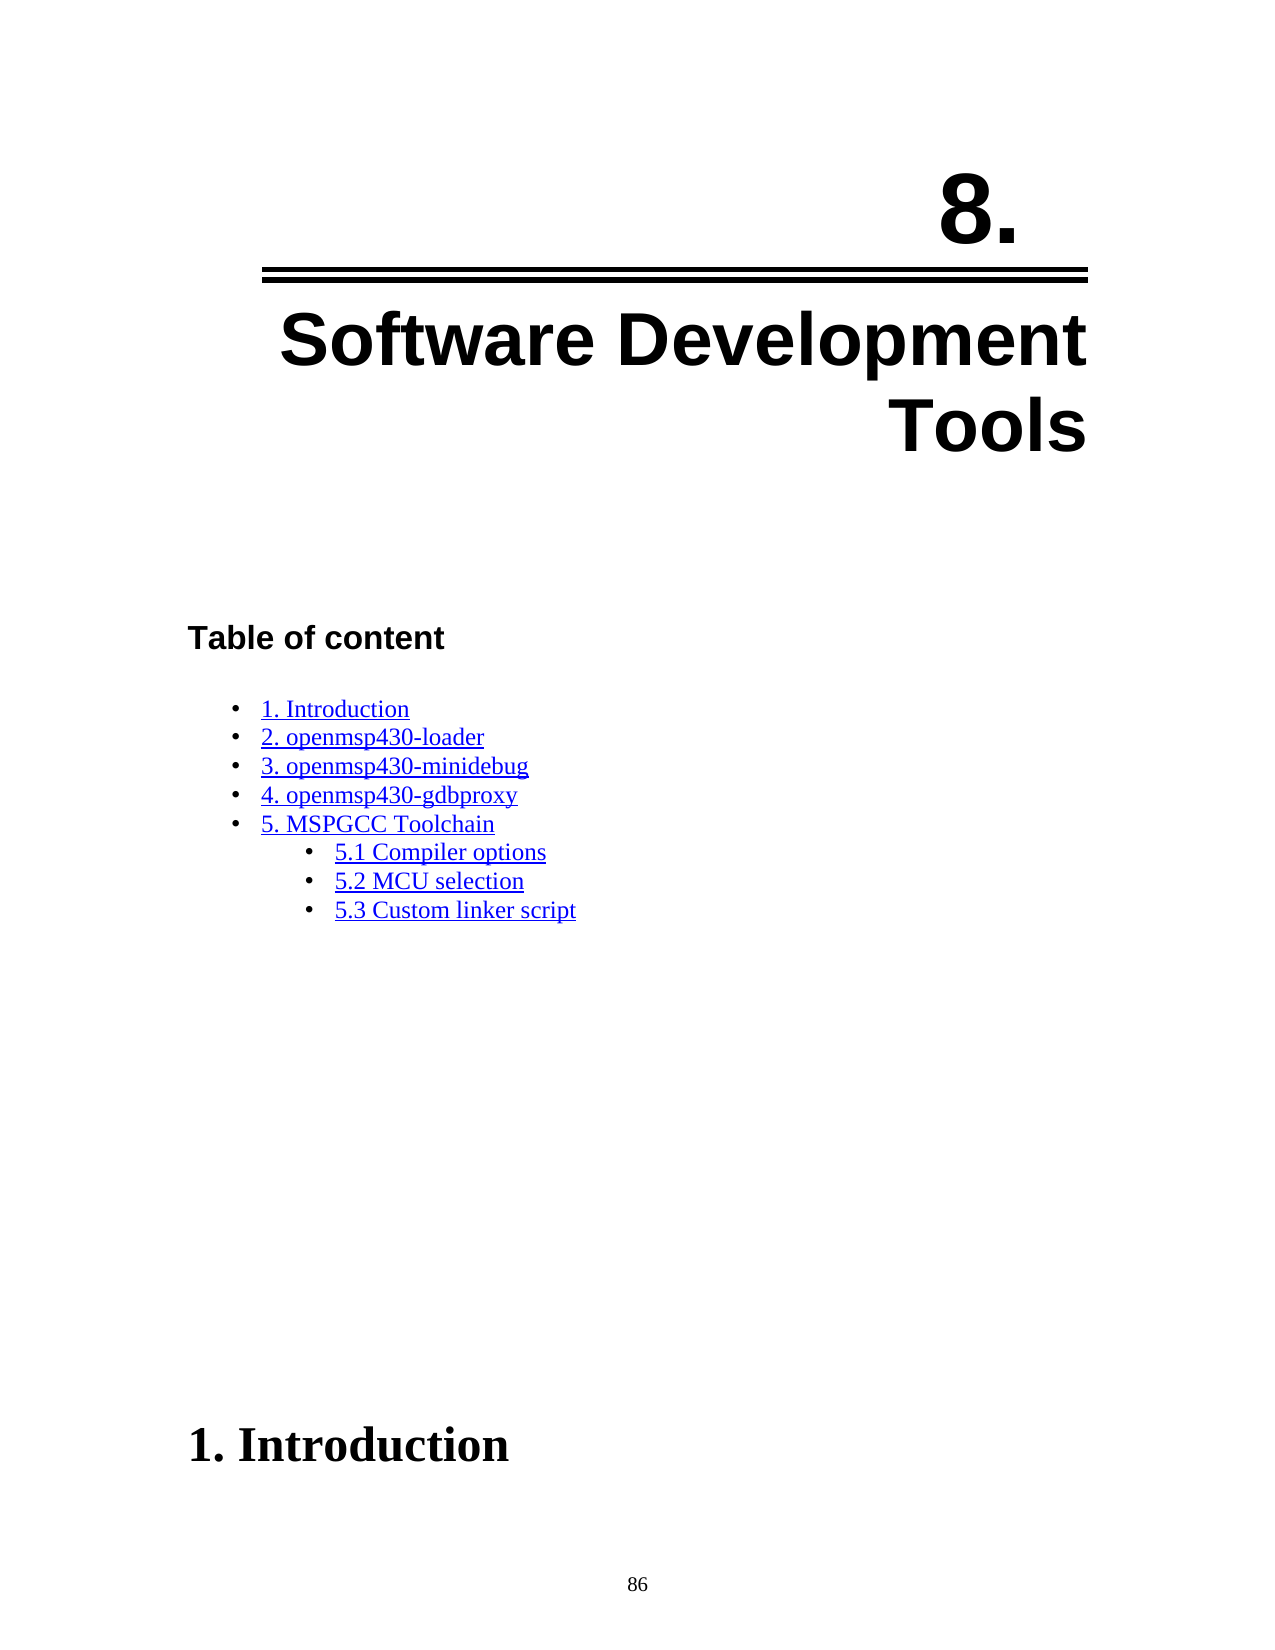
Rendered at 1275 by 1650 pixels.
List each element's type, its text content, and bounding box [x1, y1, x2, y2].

subtitle Table of content [187, 618, 1088, 656]
subtitle Software Development Tools [187, 295, 1088, 468]
list 4. openmsp430-gdbproxy [231, 780, 1088, 809]
list 1. Introduction [231, 694, 1088, 722]
list 5.1 Compiler options [305, 837, 1088, 866]
list 5.2 MCU selection [305, 866, 1088, 895]
list 3. openmsp430-minidebug [231, 751, 1088, 780]
list 5. MSPGCC Toolchain [231, 809, 1088, 837]
list 5.3 Custom linker script [305, 895, 1088, 924]
list 2. openmsp430-loader [231, 722, 1088, 751]
text 1. Introduction [187, 1415, 1088, 1472]
